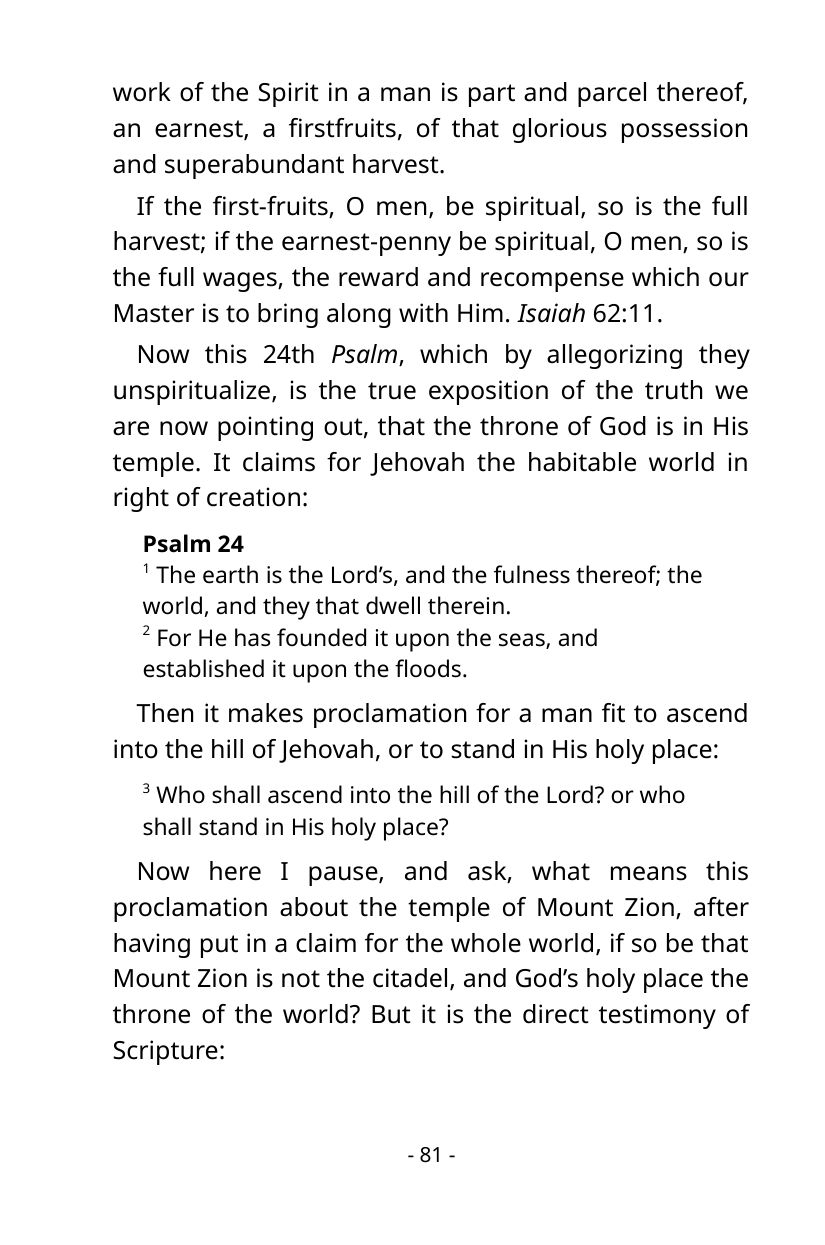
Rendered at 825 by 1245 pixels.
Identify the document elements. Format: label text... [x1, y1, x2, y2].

text 2 For He has founded it upon the seas, and established it upon the floods. [142, 622, 720, 684]
text If the first-fruits, O men, be spiritual, so is the full harvest; if the earnest-penny be spiritual, O men, so is the full wages, the reward and recompense which our Master is to bring along with Him. Isaiah 62:11. [112, 188, 750, 329]
text Psalm 24 [142, 528, 750, 559]
title 3 Who shall ascend into the hill of the Lord? or who shall stand in His holy place? [142, 779, 720, 842]
text Now here I pause, and ask, what means this proclamation about the temple of Mount Zion, after having put in a claim for the whole world, if so be that Mount Zion is not the citadel, and God’s holy place the throne of the world? But it is the direct testimony of Scripture: [112, 854, 750, 1067]
text 1 The earth is the Lord’s, and the fulness thereof; the world, and they that dwell therein. [142, 559, 720, 622]
text Then it makes proclamation for a man fit to ascend into the hill of Jehovah, or to stand in His holy place: [112, 696, 750, 766]
text work of the Spirit in a man is part and parcel thereof, an earnest, a firstfruits, of that glorious possession and superabundant harvest. [112, 75, 750, 181]
text Now this 24th Psalm, which by allegorizing they unspiritualize, is the true exposition of the truth we are now pointing out, that the throne of God is in His temple. It claims for Jehovah the habitable world in right of creation: [112, 337, 750, 514]
